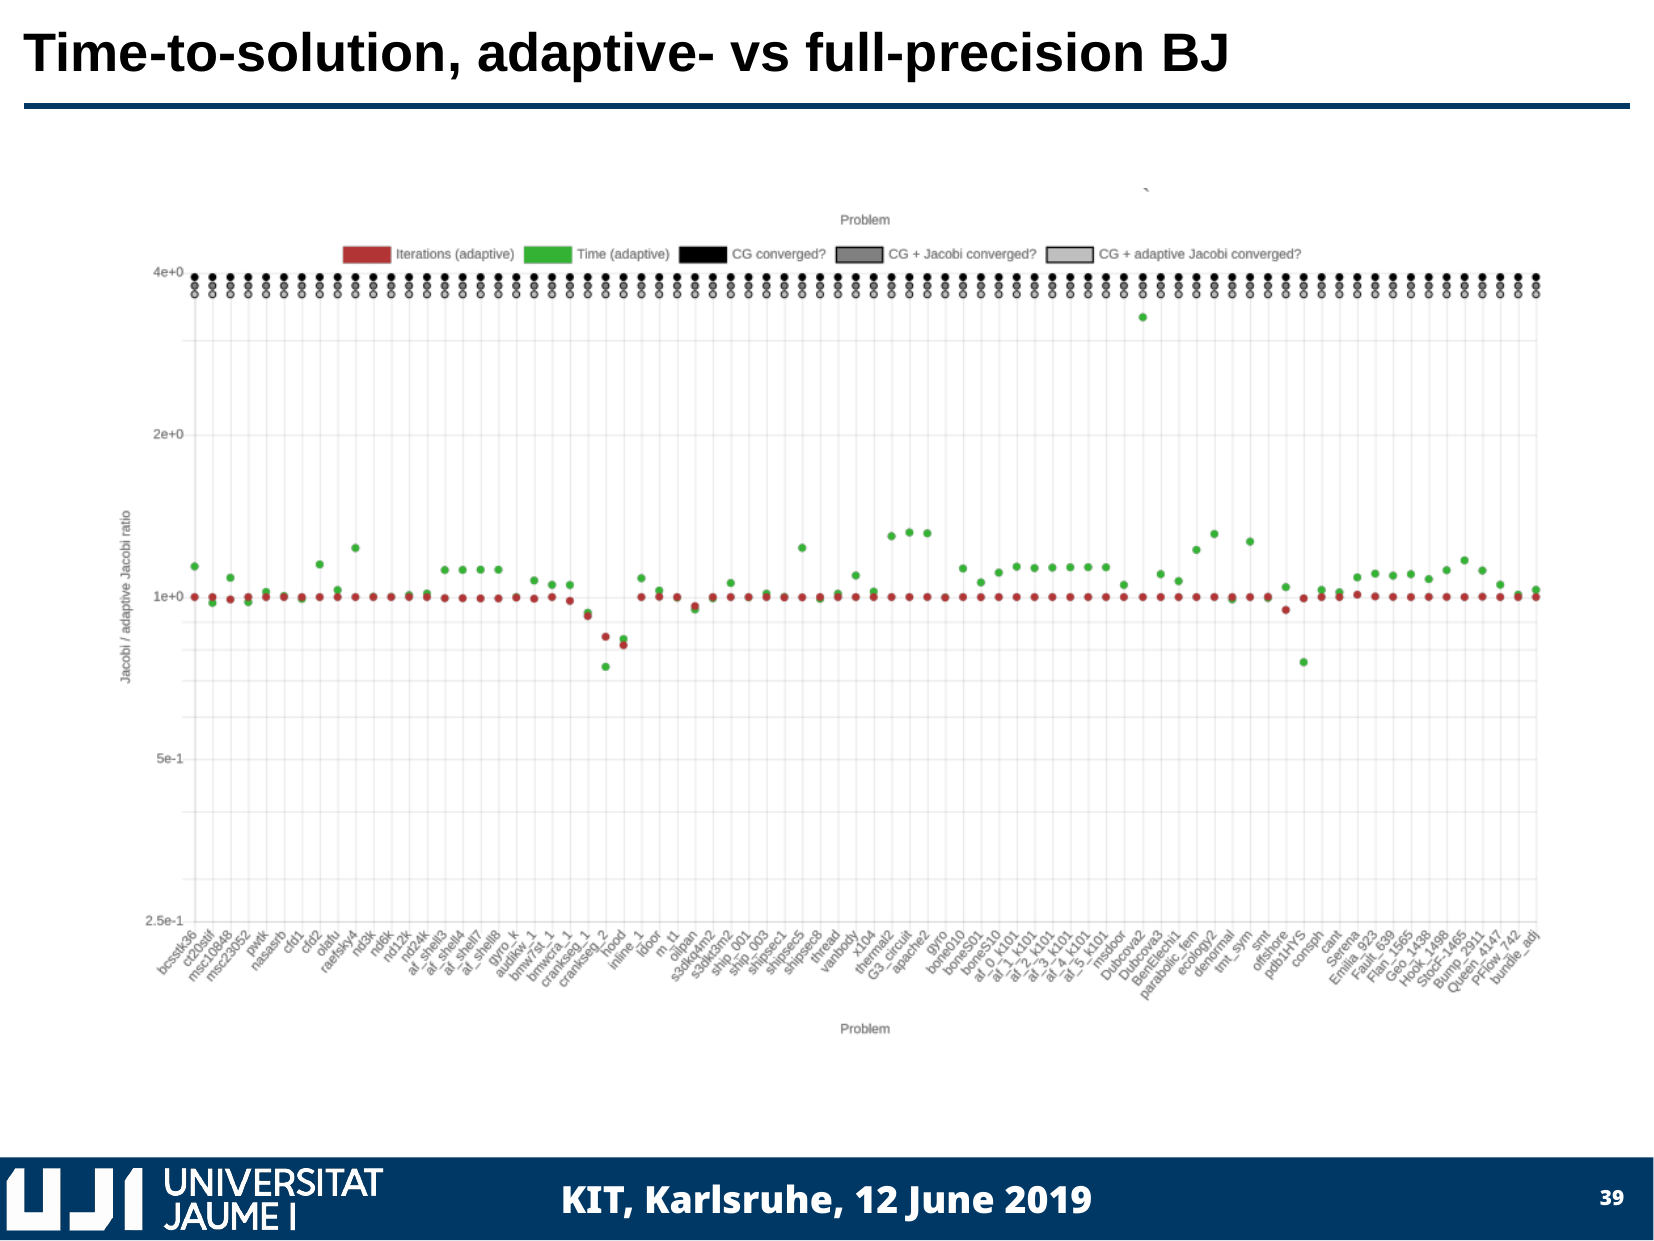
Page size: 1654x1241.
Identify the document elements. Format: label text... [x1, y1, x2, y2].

picture [0, 1158, 390, 1241]
picture [84, 188, 1571, 1041]
title Time-to-solution, adaptive- vs full-precision BJ [23, 0, 1630, 107]
